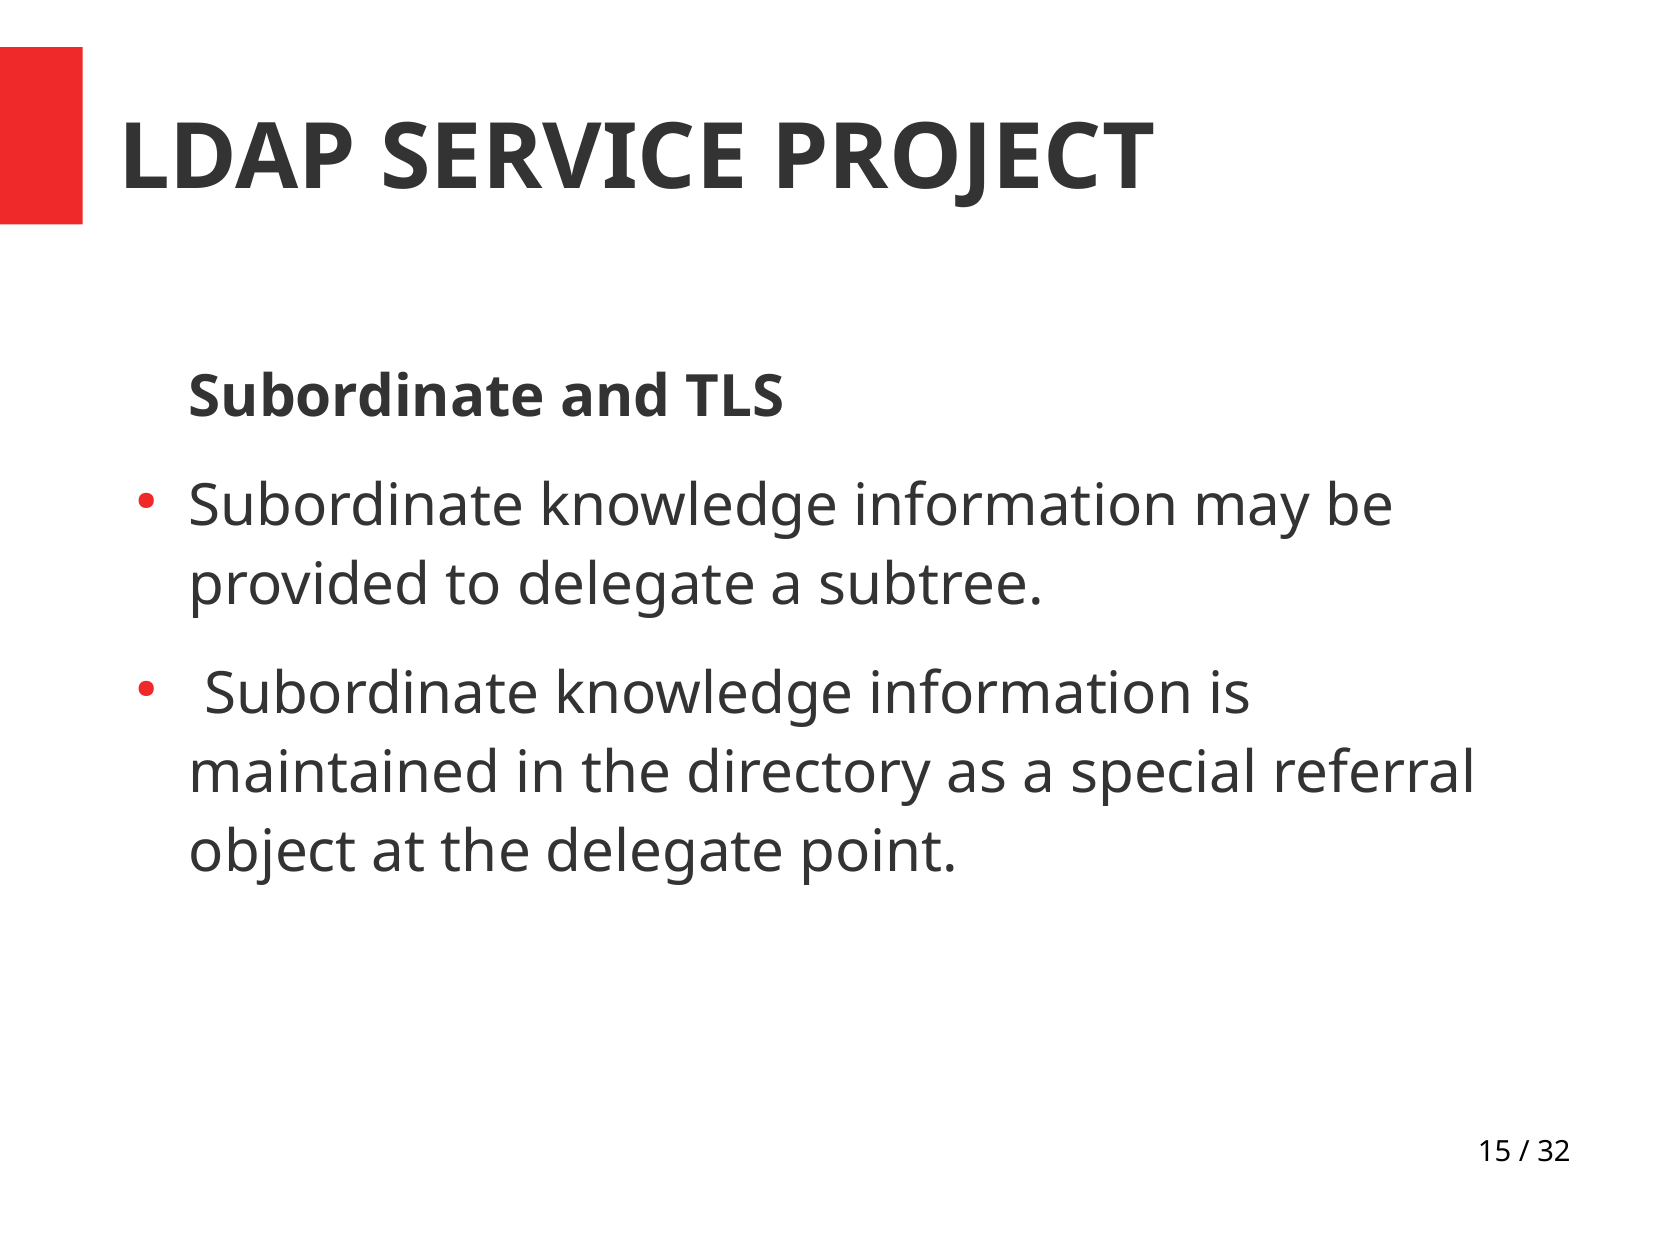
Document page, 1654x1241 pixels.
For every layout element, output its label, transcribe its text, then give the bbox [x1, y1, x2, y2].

title LDAP SERVICE PROJECT [118, 49, 1571, 257]
list Subordinate and TLS Subordinate knowledge information may be provided to delegate a subtree. Subordinate knowledge information is maintained in the directory as a special referral object at the delegate point. [118, 354, 1536, 1074]
